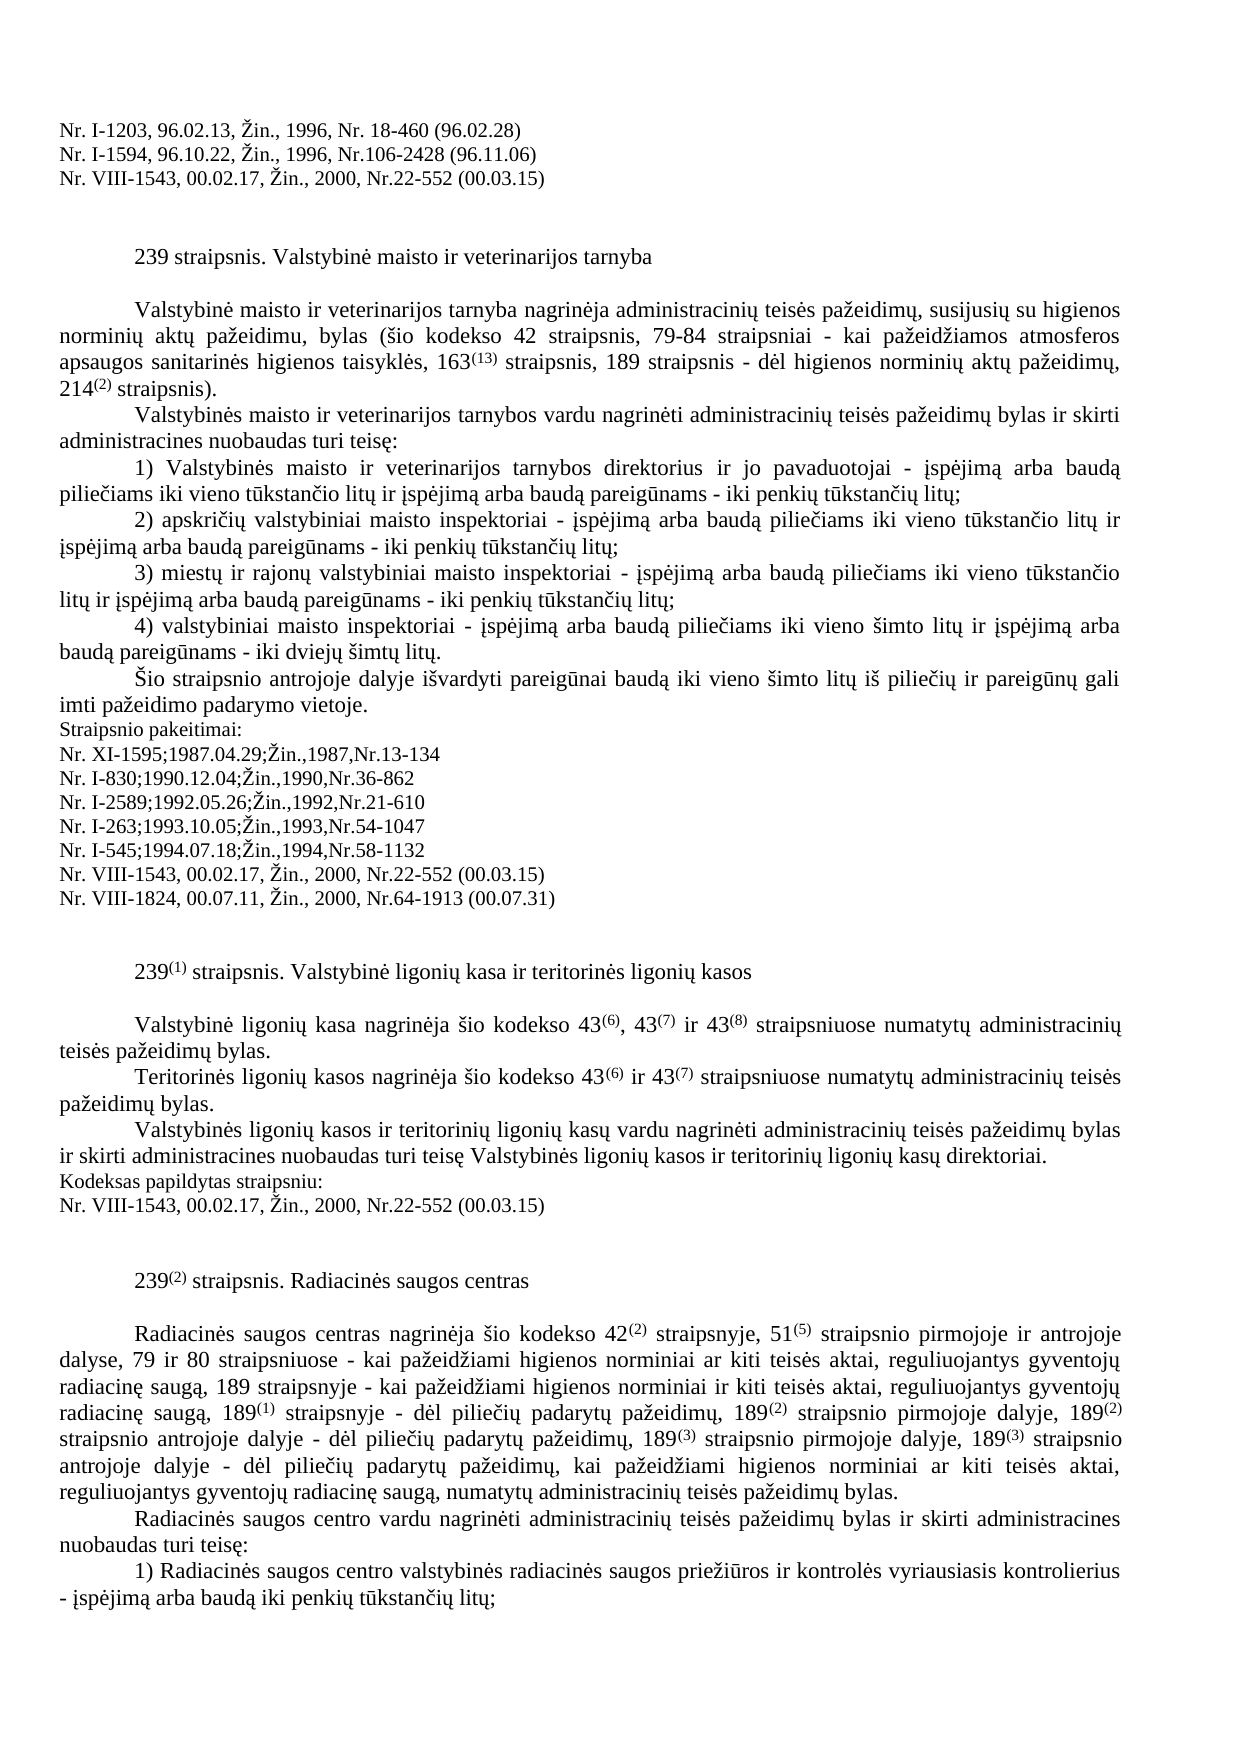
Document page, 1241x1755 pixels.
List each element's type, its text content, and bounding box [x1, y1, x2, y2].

text Kodeksas papildytas straipsniu: [59, 1169, 1122, 1193]
text Radiacinės saugos centras nagrinėja šio kodekso 42(2) straipsnyje, 51(5) straipsnio pirmojoje ir antrojoje dalyse, 79 ir 80 straipsniuose - kai pažeidžiami higienos norminiai ar kiti teisės aktai, reguliuojantys gyventojų radiacinę saugą, 189 straipsnyje - kai pažeidžiami higienos norminiai ir kiti teisės aktai, reguliuojantys gyventojų radiacinę saugą, 189(1) straipsnyje - dėl piliečių padarytų pažeidimų, 189(2) straipsnio pirmojoje dalyje, 189(2) straipsnio antrojoje dalyje - dėl piliečių padarytų pažeidimų, 189(3) straipsnio pirmojoje dalyje, 189(3) straipsnio antrojoje dalyje - dėl piliečių padarytų pažeidimų, kai pažeidžiami higienos norminiai ar kiti teisės aktai, reguliuojantys gyventojų radiacinę saugą, numatytų administracinių teisės pažeidimų bylas. [59, 1320, 1122, 1504]
text 239(1) straipsnis. Valstybinė ligonių kasa ir teritorinės ligonių kasos [59, 958, 1122, 984]
text 3) miestų ir rajonų valstybiniai maisto inspektoriai - įspėjimą arba baudą piliečiams iki vieno tūkstančio litų ir įspėjimą arba baudą pareigūnams - iki penkių tūkstančių litų; [59, 559, 1121, 612]
text Nr. VIII-1543, 00.02.17, Žin., 2000, Nr.22-552 (00.03.15) [59, 862, 1122, 886]
text Šio straipsnio antrojoje dalyje išvardyti pareigūnai baudą iki vieno šimto litų iš piliečių ir pareigūnų gali imti pažeidimo padarymo vietoje. [59, 665, 1122, 717]
text Valstybinės maisto ir veterinarijos tarnybos vardu nagrinėti administracinių teisės pažeidimų bylas ir skirti administracines nuobaudas turi teisę: [59, 401, 1121, 454]
text Nr. VIII-1543, 00.02.17, Žin., 2000, Nr.22-552 (00.03.15) [59, 1193, 1122, 1217]
text Valstybinė ligonių kasa nagrinėja šio kodekso 43(6), 43(7) ir 43(8) straipsniuose numatytų administracinių teisės pažeidimų bylas. [59, 1011, 1122, 1063]
text 4) valstybiniai maisto inspektoriai - įspėjimą arba baudą piliečiams iki vieno šimto litų ir įspėjimą arba baudą pareigūnams - iki dviejų šimtų litų. [59, 612, 1121, 665]
text Radiacinės saugos centro vardu nagrinėti administracinių teisės pažeidimų bylas ir skirti administracines nuobaudas turi teisę: [59, 1504, 1122, 1557]
text Nr. I-1203, 96.02.13, Žin., 1996, Nr. 18-460 (96.02.28) [59, 118, 1122, 142]
text 239 straipsnis. Valstybinė maisto ir veterinarijos tarnyba [59, 243, 1121, 269]
text 1) Valstybinės maisto ir veterinarijos tarnybos direktorius ir jo pavaduotojai - įspėjimą arba baudą piliečiams iki vieno tūkstančio litų ir įspėjimą arba baudą pareigūnams - iki penkių tūkstančių litų; [59, 454, 1121, 507]
text Nr. I-1594, 96.10.22, Žin., 1996, Nr.106-2428 (96.11.06) [59, 142, 1122, 166]
text Valstybinė maisto ir veterinarijos tarnyba nagrinėja administracinių teisės pažeidimų, susijusių su higienos norminių aktų pažeidimu, bylas (šio kodekso 42 straipsnis, 79-84 straipsniai - kai pažeidžiamos atmosferos apsaugos sanitarinės higienos taisyklės, 163(13) straipsnis, 189 straipsnis - dėl higienos norminių aktų pažeidimų, 214(2) straipsnis). [59, 296, 1121, 401]
text 1) Radiacinės saugos centro valstybinės radiacinės saugos priežiūros ir kontrolės vyriausiasis kontrolierius - įspėjimą arba baudą iki penkių tūkstančių litų; [59, 1557, 1122, 1610]
text 2) apskričių valstybiniai maisto inspektoriai - įspėjimą arba baudą piliečiams iki vieno tūkstančio litų ir įspėjimą arba baudą pareigūnams - iki penkių tūkstančių litų; [59, 507, 1121, 559]
text Nr. I-2589;1992.05.26;Žin.,1992,Nr.21-610 [59, 789, 1122, 814]
text Nr. VIII-1824, 00.07.11, Žin., 2000, Nr.64-1913 (00.07.31) [59, 886, 1122, 910]
text Nr. I-830;1990.12.04;Žin.,1990,Nr.36-862 [59, 766, 1122, 789]
text Teritorinės ligonių kasos nagrinėja šio kodekso 43(6) ir 43(7) straipsniuose numatytų administracinių teisės pažeidimų bylas. [59, 1063, 1122, 1116]
text Straipsnio pakeitimai: [59, 717, 1122, 741]
text Nr. I-263;1993.10.05;Žin.,1993,Nr.54-1047 [59, 814, 1122, 838]
text Nr. XI-1595;1987.04.29;Žin.,1987,Nr.13-134 [59, 741, 1122, 766]
text Nr. I-545;1994.07.18;Žin.,1994,Nr.58-1132 [59, 838, 1122, 862]
text Nr. VIII-1543, 00.02.17, Žin., 2000, Nr.22-552 (00.03.15) [59, 166, 1122, 190]
text 239(2) straipsnis. Radiacinės saugos centras [59, 1267, 1122, 1294]
text Valstybinės ligonių kasos ir teritorinių ligonių kasų vardu nagrinėti administracinių teisės pažeidimų bylas ir skirti administracines nuobaudas turi teisę Valstybinės ligonių kasos ir teritorinių ligonių kasų direktoriai. [59, 1116, 1122, 1169]
